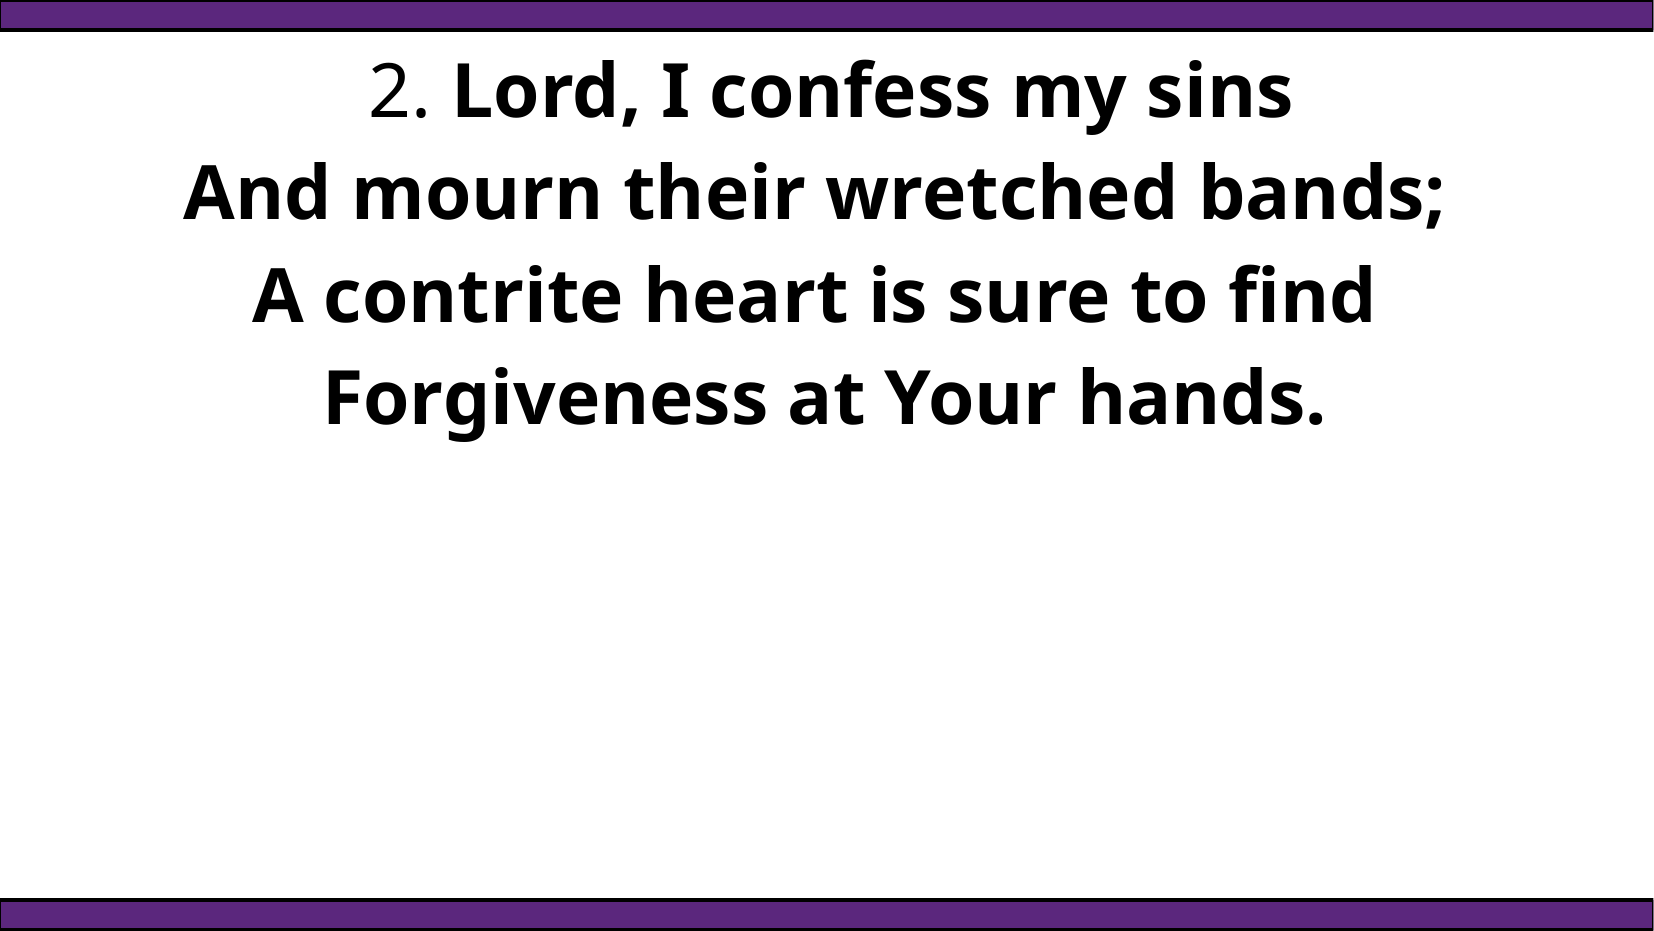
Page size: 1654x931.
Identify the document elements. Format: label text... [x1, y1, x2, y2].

text_box [0, 900, 1654, 931]
text_box [0, 0, 1654, 31]
text_box 2. Lord, I confess my sins And mourn their wretched bands; A contrite heart is sure to find Forgiveness at Your hands. [60, 30, 1591, 445]
